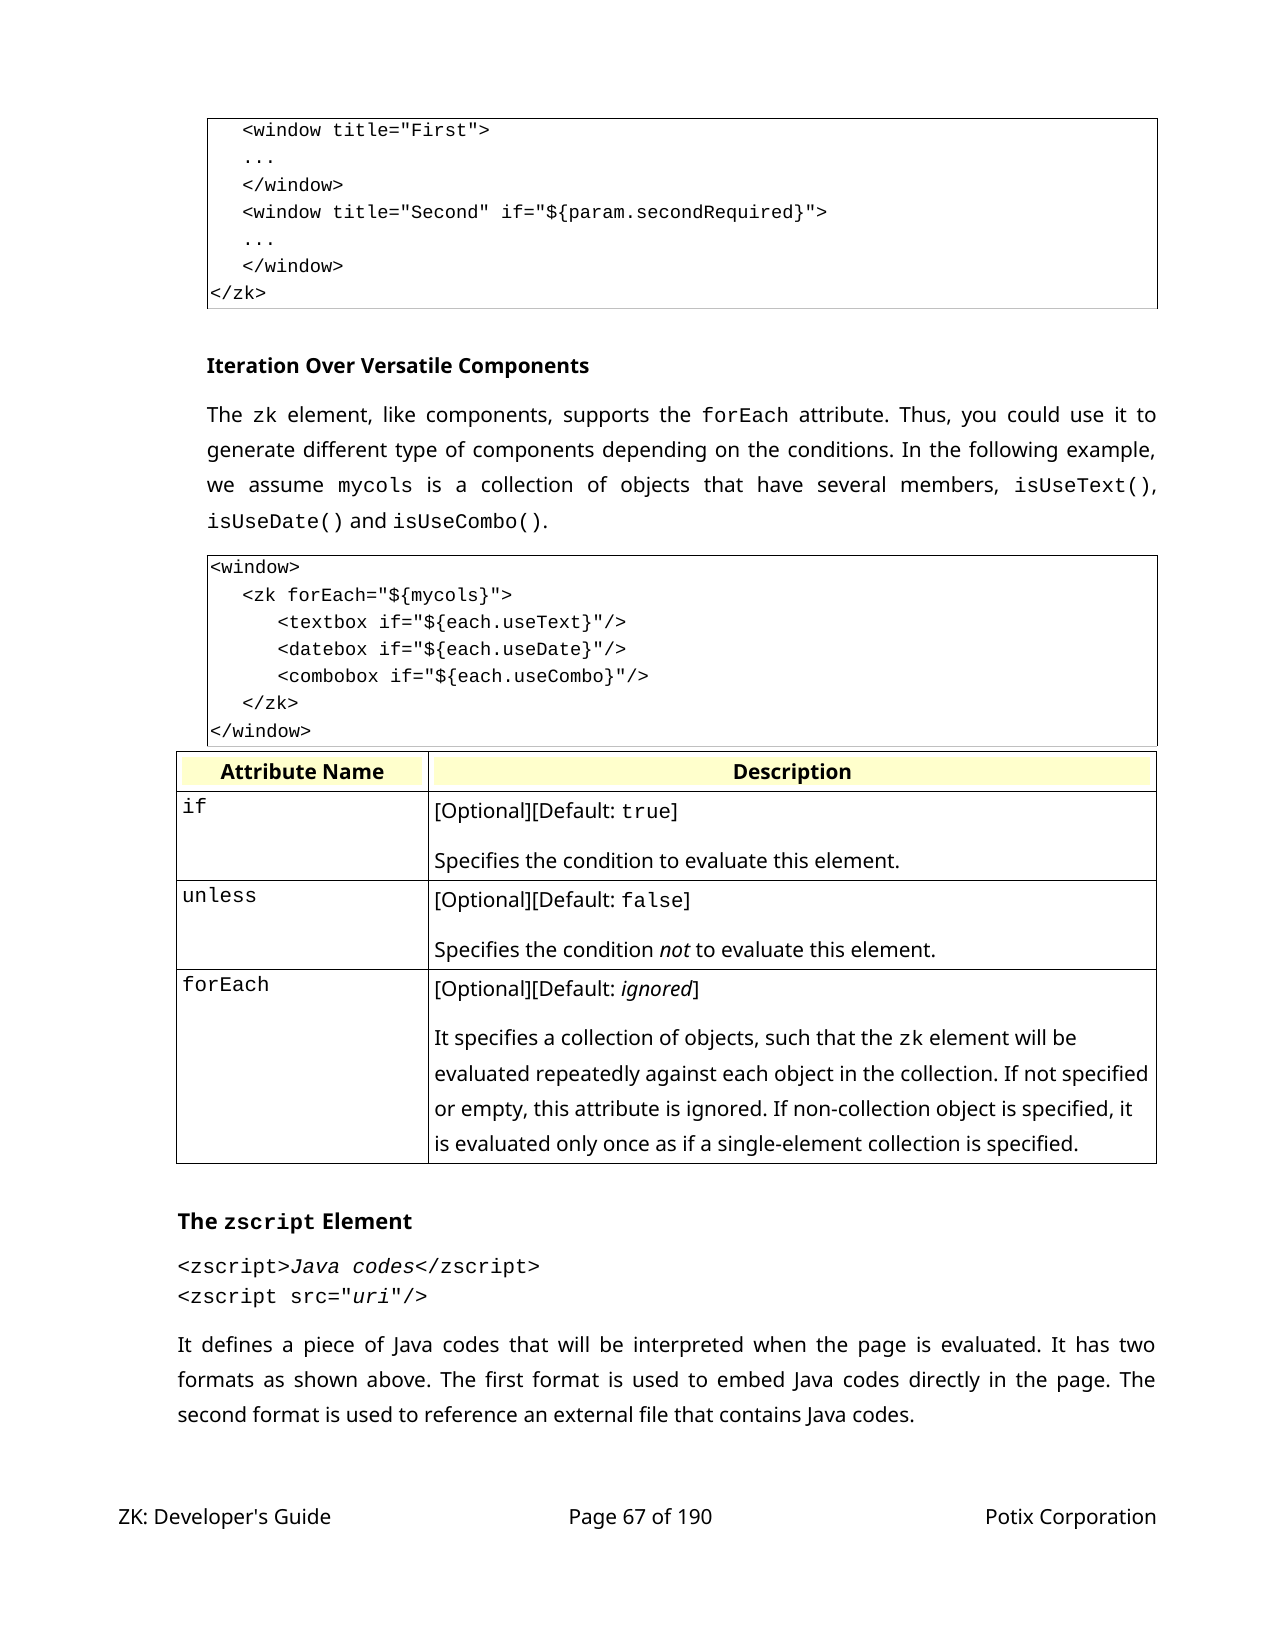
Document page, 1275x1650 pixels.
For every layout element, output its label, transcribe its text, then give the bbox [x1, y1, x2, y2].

text <window> [208, 556, 1157, 579]
text </zk> [208, 691, 1157, 716]
text ... [208, 227, 1157, 251]
text The zk element, like components, supports the forEach attribute. Thus, you could use it to generate different type of components depending on the conditions. In the following example, we assume mycols is a collection of objects that have several members, isUseText(), isUseDate() and isUseCombo(). [207, 400, 1157, 535]
text It defines a piece of Java codes that will be interpreted when the page is evaluated. It has two formats as shown above. The first format is used to embed Java codes directly in the page. The second format is used to reference an external file that contains Java codes. [177, 1330, 1157, 1429]
subtitle Iteration Over Versatile Components [207, 351, 1157, 379]
text <combobox if="${each.useCombo}"/> [208, 664, 1157, 688]
text <window title="Second" if="${param.secondRequired}"> [208, 200, 1157, 224]
table_cell forEach [177, 970, 428, 1163]
text </zk> [208, 281, 1157, 308]
text <datebox if="${each.useDate}"/> [208, 637, 1157, 661]
table_header Description [429, 752, 1156, 791]
text </window> [208, 172, 1157, 197]
text <textbox if="${each.useText}"/> [208, 610, 1157, 634]
text ... [208, 145, 1157, 169]
table_header Attribute Name [177, 752, 428, 791]
text </window> [208, 718, 1157, 746]
table_cell [Optional][Default: ignored] It specifies a collection of objects, such that the zk element will be evaluated repeatedly against each object in the collection. If not specified or empty, this attribute is ignored. If non-collection object is specified, it is evaluated only once as if a single-element collection is specified. [429, 970, 1156, 1163]
table_cell [Optional][Default: false] Specifies the condition not to evaluate this element. [429, 881, 1156, 969]
text <zk forEach="${mycols}"> [208, 582, 1157, 607]
table_cell [Optional][Default: true] Specifies the condition to evaluate this element. [429, 792, 1156, 880]
text </window> [208, 254, 1157, 278]
text <zscript>Java codes</zscript> <zscript src="uri"/> [177, 1257, 1157, 1309]
table_cell unless [177, 881, 428, 969]
subtitle The zscript Element [177, 1206, 1157, 1236]
table_cell if [177, 792, 428, 880]
text <window title="First"> [208, 119, 1157, 142]
